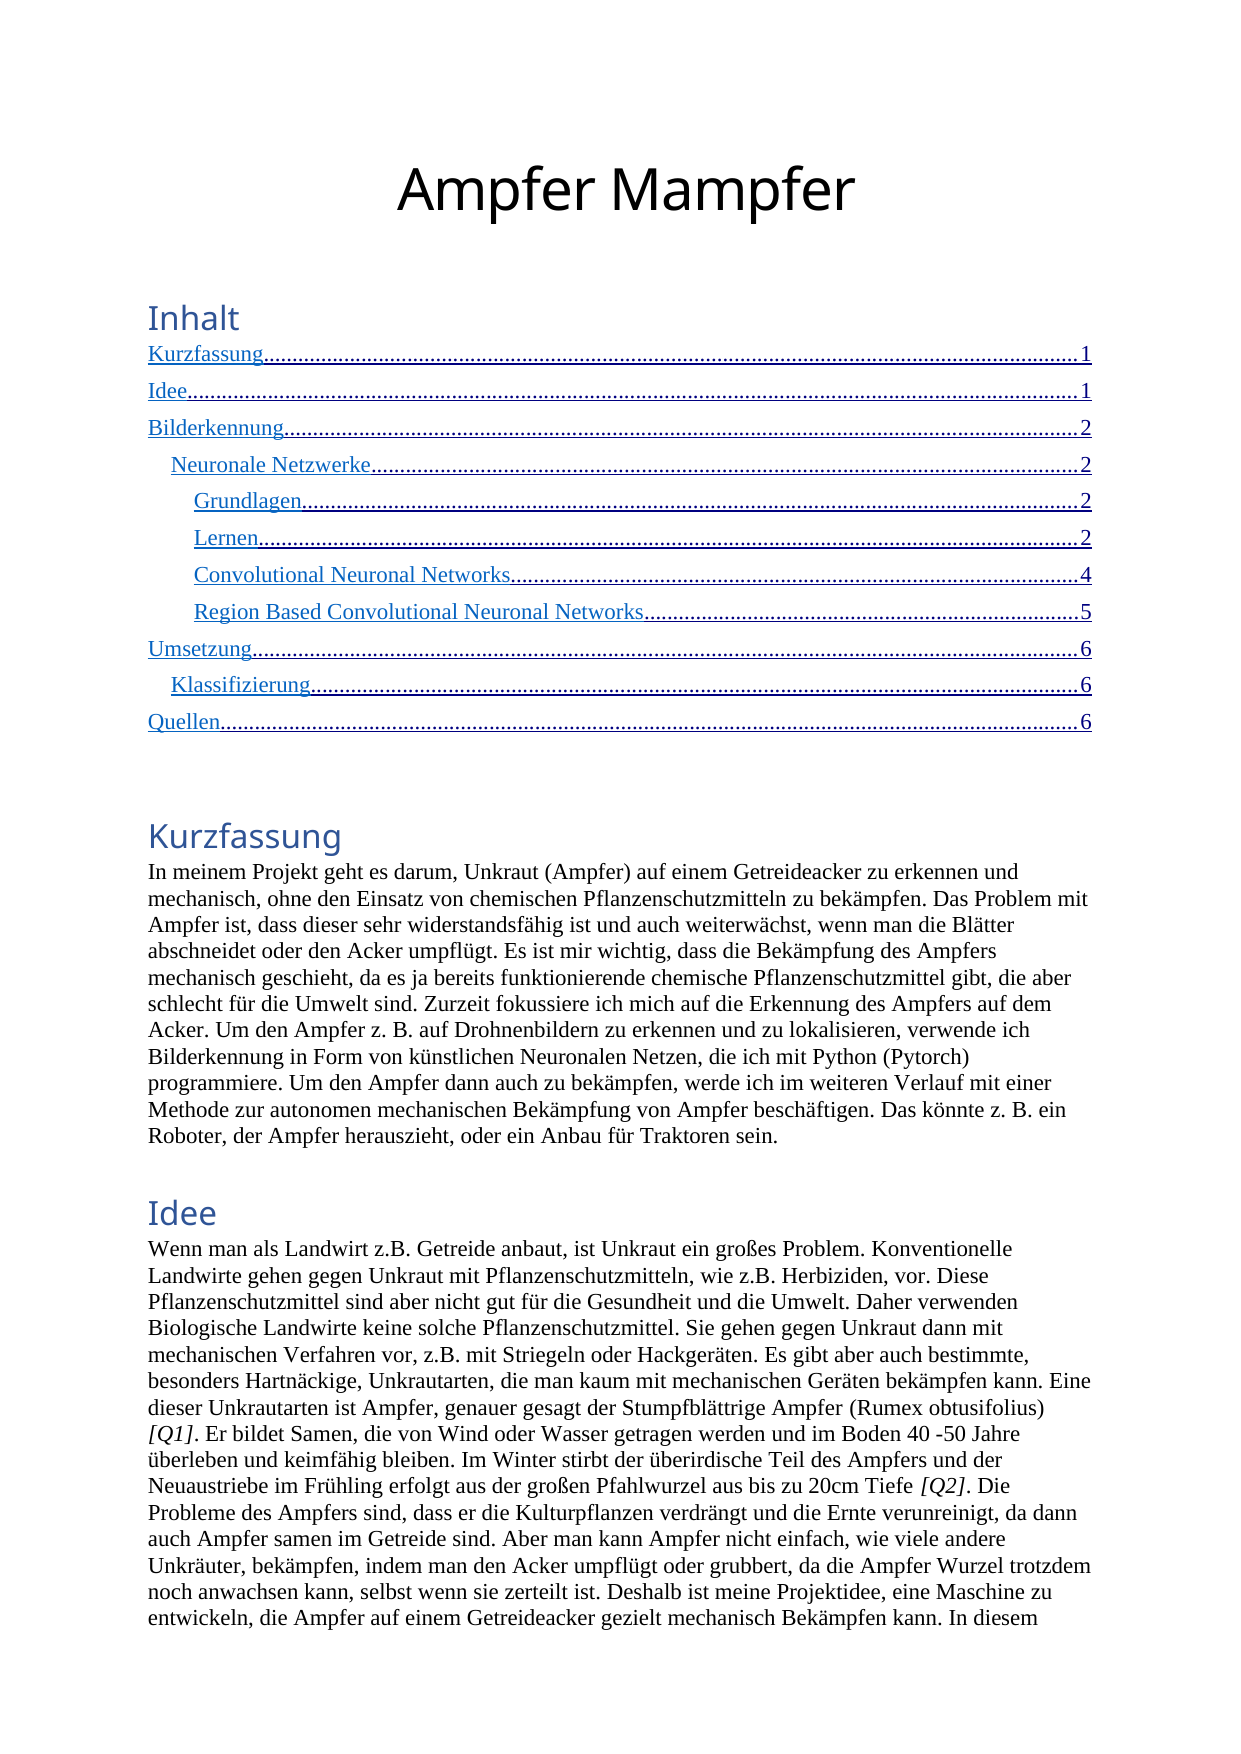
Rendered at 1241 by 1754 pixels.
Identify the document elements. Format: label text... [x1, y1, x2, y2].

text Idee 1 [148, 377, 1093, 404]
text Grundlagen 2 [193, 488, 1093, 514]
text Neuronale Netzwerke 2 [171, 451, 1093, 477]
text Bilderkennung 2 [148, 414, 1093, 440]
text Region Based Convolutional Neuronal Networks 5 [193, 598, 1093, 624]
text In meinem Projekt geht es darum, Unkraut (Ampfer) auf einem Getreideacker zu erkennen und mechanisch, ohne den Einsatz von chemischen Pflanzenschutzmitteln zu bekämpfen. Das Problem mit Ampfer ist, dass dieser sehr widerstandsfähig ist und auch weiterwächst, wenn man die Blätter abschneidet oder den Acker umpflügt. Es ist mir wichtig, dass die Bekämpfung des Ampfers mechanisch geschieht, da es ja bereits funktionierende chemische Pflanzenschutzmittel gibt, die aber schlecht für die Umwelt sind. Zurzeit fokussiere ich mich auf die Erkennung des Ampfers auf dem Acker. Um den Ampfer z. B. auf Drohnenbildern zu erkennen und zu lokalisieren, verwende ich Bilderkennung in Form von künstlichen Neuronalen Netzen, die ich mit Python (Pytorch) programmiere. Um den Ampfer dann auch zu bekämpfen, werde ich im weiteren Verlauf mit einer Methode zur autonomen mechanischen Bekämpfung von Ampfer beschäftigen. Das könnte z. B. ein Roboter, der Ampfer herauszieht, oder ein Anbau für Traktoren sein. [148, 858, 1093, 1148]
text Quellen 6 [148, 708, 1093, 734]
text Wenn man als Landwirt z.B. Getreide anbaut, ist Unkraut ein großes Problem. Konventionelle Landwirte gehen gegen Unkraut mit Pflanzenschutzmitteln, wie z.B. Herbiziden, vor. Diese Pflanzenschutzmittel sind aber nicht gut für die Gesundheit und die Umwelt. Daher verwenden Biologische Landwirte keine solche Pflanzenschutzmittel. Sie gehen gegen Unkraut dann mit mechanischen Verfahren vor, z.B. mit Striegeln oder Hackgeräten. Es gibt aber auch bestimmte, besonders Hartnäckige, Unkrautarten, die man kaum mit mechanischen Geräten bekämpfen kann. Eine dieser Unkrautarten ist Ampfer, genauer gesagt der Stumpfblättrige Ampfer (Rumex obtusifolius) [Q1]. Er bildet Samen, die von Wind oder Wasser getragen werden und im Boden 40 -50 Jahre überleben und keimfähig bleiben. Im Winter stirbt der überirdische Teil des Ampfers und der Neuaustriebe im Frühling erfolgt aus der großen Pfahlwurzel aus bis zu 20cm Tiefe [Q2]. Die Probleme des Ampfers sind, dass er die Kulturpflanzen verdrängt und die Ernte verunreinigt, da dann auch Ampfer samen im Getreide sind. Aber man kann Ampfer nicht einfach, wie viele andere Unkräuter, bekämpfen, indem man den Acker umpflügt oder grubbert, da die Ampfer Wurzel trotzdem noch anwachsen kann, selbst wenn sie zerteilt ist. Deshalb ist meine Projektidee, eine Maschine zu entwickeln, die Ampfer auf einem Getreideacker gezielt mechanisch Bekämpfen kann. In diesem [148, 1235, 1093, 1631]
text Kurzfassung 1 [148, 341, 1093, 367]
text Inhalt [148, 295, 1093, 341]
text Umsetzung 6 [148, 635, 1093, 661]
subtitle Kurzfassung [148, 813, 1093, 858]
text Klassifizierung 6 [171, 671, 1093, 698]
subtitle Idee [148, 1190, 1093, 1235]
text Lernen 2 [193, 524, 1093, 551]
text Ampfer Mampfer [148, 148, 1093, 227]
text Convolutional Neuronal Networks 4 [193, 561, 1093, 587]
